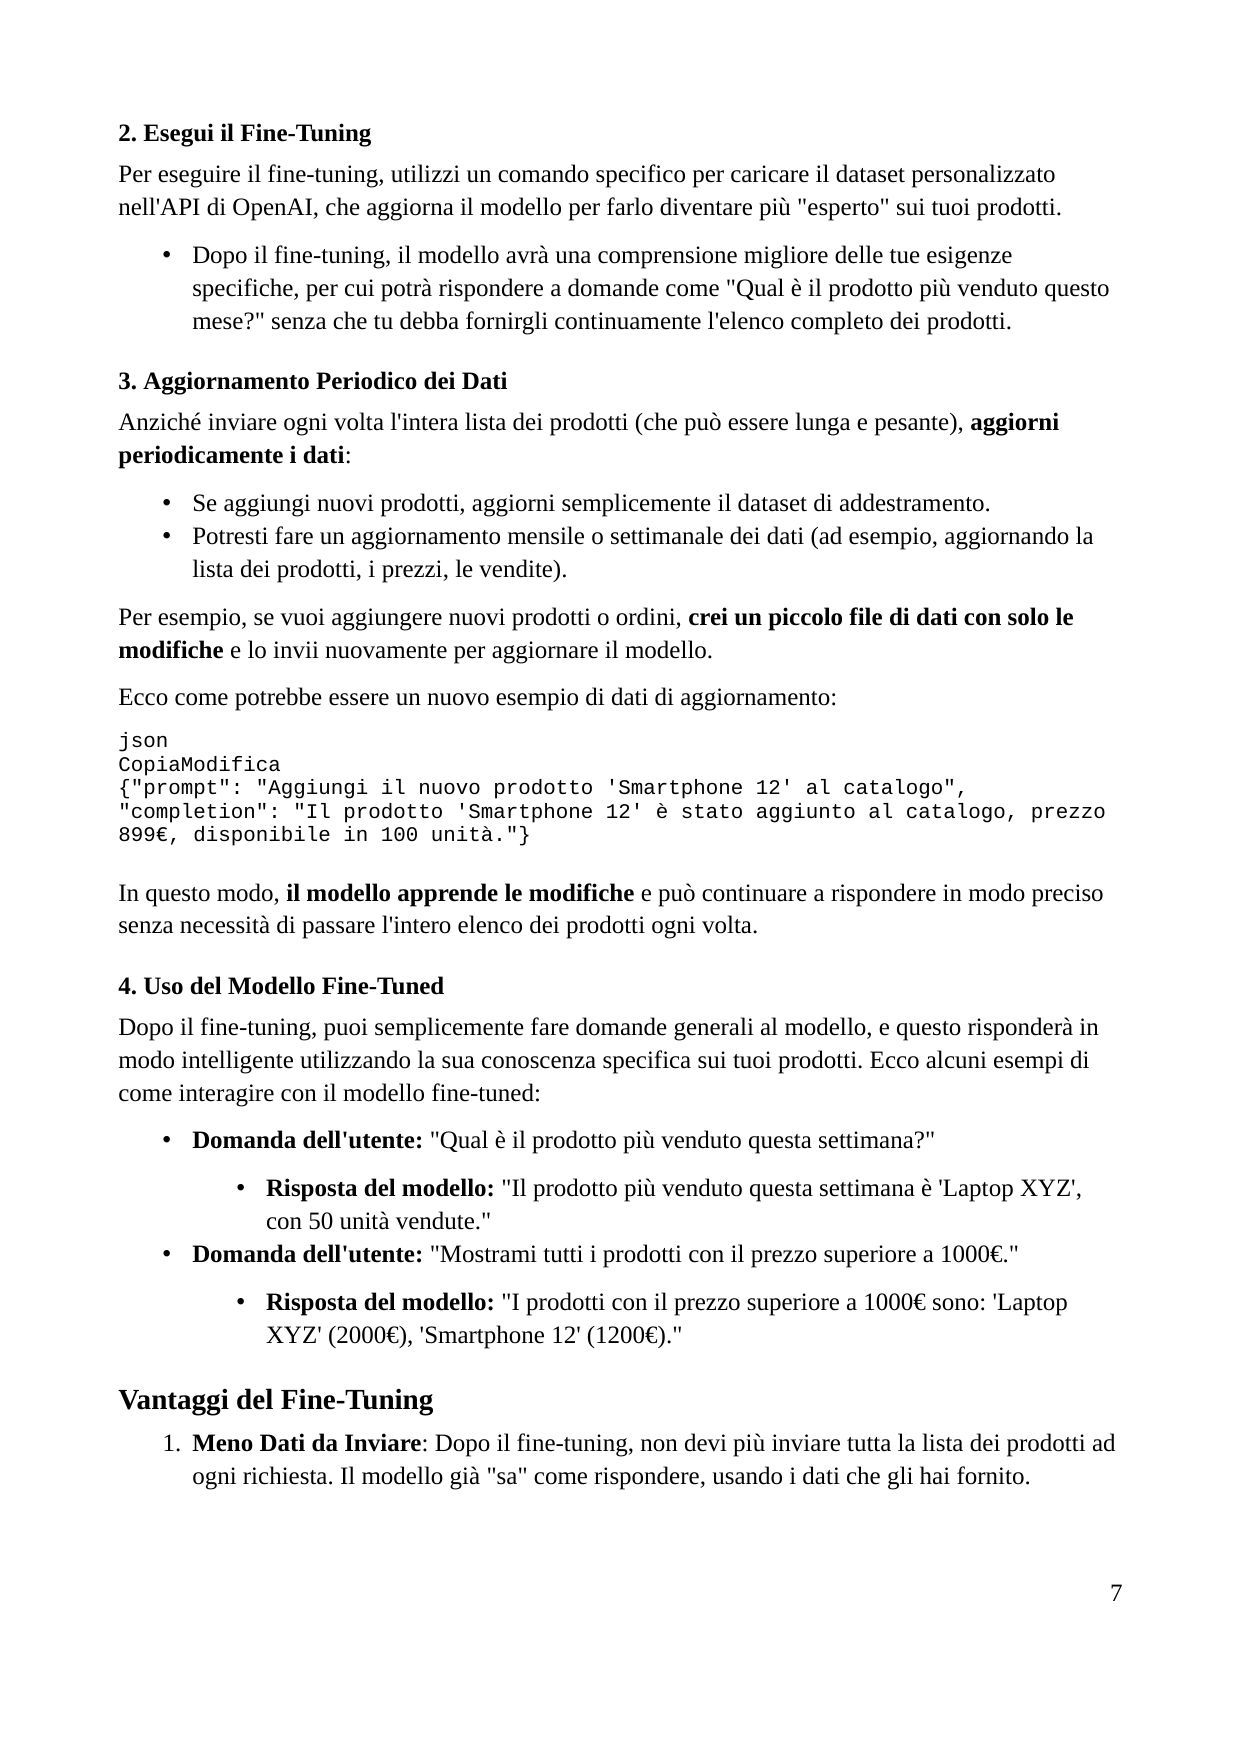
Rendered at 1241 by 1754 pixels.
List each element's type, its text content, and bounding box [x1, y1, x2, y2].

text json [118, 730, 1122, 753]
text CopiaModifica [118, 753, 1122, 777]
text Ecco come potrebbe essere un nuovo esempio di dati di aggiornamento: [118, 682, 1122, 711]
subtitle 4. Uso del Modello Fine-Tuned [118, 971, 1122, 999]
subtitle 3. Aggiornamento Periodico dei Dati [118, 366, 1122, 395]
list Se aggiungi nuovi prodotti, aggiorni semplicemente il dataset di addestramento. [162, 488, 1122, 517]
text {"prompt": "Aggiungi il nuovo prodotto 'Smartphone 12' al catalogo", "completion": "Il prodotto 'Smartphone 12' è stato aggiunto al catalogo, prezzo 899€, disponibile in 100 unità."} [118, 777, 1122, 848]
list Meno Dati da Inviare: Dopo il fine-tuning, non devi più inviare tutta la lista dei prodotti ad ogni richiesta. Il modello già "sa" come rispondere, usando i dati che gli hai fornito. [162, 1428, 1122, 1490]
list Risposta del modello: "I prodotti con il prezzo superiore a 1000€ sono: 'Laptop XYZ' (2000€), 'Smartphone 12' (1200€)." [236, 1287, 1122, 1349]
subtitle 2. Esegui il Fine-Tuning [118, 118, 1122, 147]
list Risposta del modello: "Il prodotto più venduto questa settimana è 'Laptop XYZ', con 50 unità vendute." [236, 1173, 1122, 1235]
text Dopo il fine-tuning, puoi semplicemente fare domande generali al modello, e questo risponderà in modo intelligente utilizzando la sua conoscenza specifica sui tuoi prodotti. Ecco alcuni esempi di come interagire con il modello fine-tuned: [118, 1012, 1122, 1107]
text In questo modo, il modello apprende le modifiche e può continuare a rispondere in modo preciso senza necessità di passare l'intero elenco dei prodotti ogni volta. [118, 878, 1122, 939]
text Anziché inviare ogni volta l'intera lista dei prodotti (che può essere lunga e pesante), aggiorni periodicamente i dati: [118, 407, 1122, 469]
subtitle Vantaggi del Fine-Tuning [118, 1382, 1122, 1416]
text Per esempio, se vuoi aggiungere nuovi prodotti o ordini, crei un piccolo file di dati con solo le modifiche e lo invii nuovamente per aggiornare il modello. [118, 602, 1122, 663]
list Domanda dell'utente: "Qual è il prodotto più venduto questa settimana?" [162, 1126, 1122, 1154]
list Dopo il fine-tuning, il modello avrà una comprensione migliore delle tue esigenze specifiche, per cui potrà rispondere a domande come "Qual è il prodotto più venduto questo mese?" senza che tu debba fornirgli continuamente l'elenco completo dei prodotti. [162, 240, 1122, 335]
text Per eseguire il fine-tuning, utilizzi un comando specifico per caricare il dataset personalizzato nell'API di OpenAI, che aggiorna il modello per farlo diventare più "esperto" sui tuoi prodotti. [118, 159, 1122, 221]
list Potresti fare un aggiornamento mensile o settimanale dei dati (ad esempio, aggiornando la lista dei prodotti, i prezzi, le vendite). [162, 521, 1122, 583]
list Domanda dell'utente: "Mostrami tutti i prodotti con il prezzo superiore a 1000€." [162, 1239, 1122, 1268]
